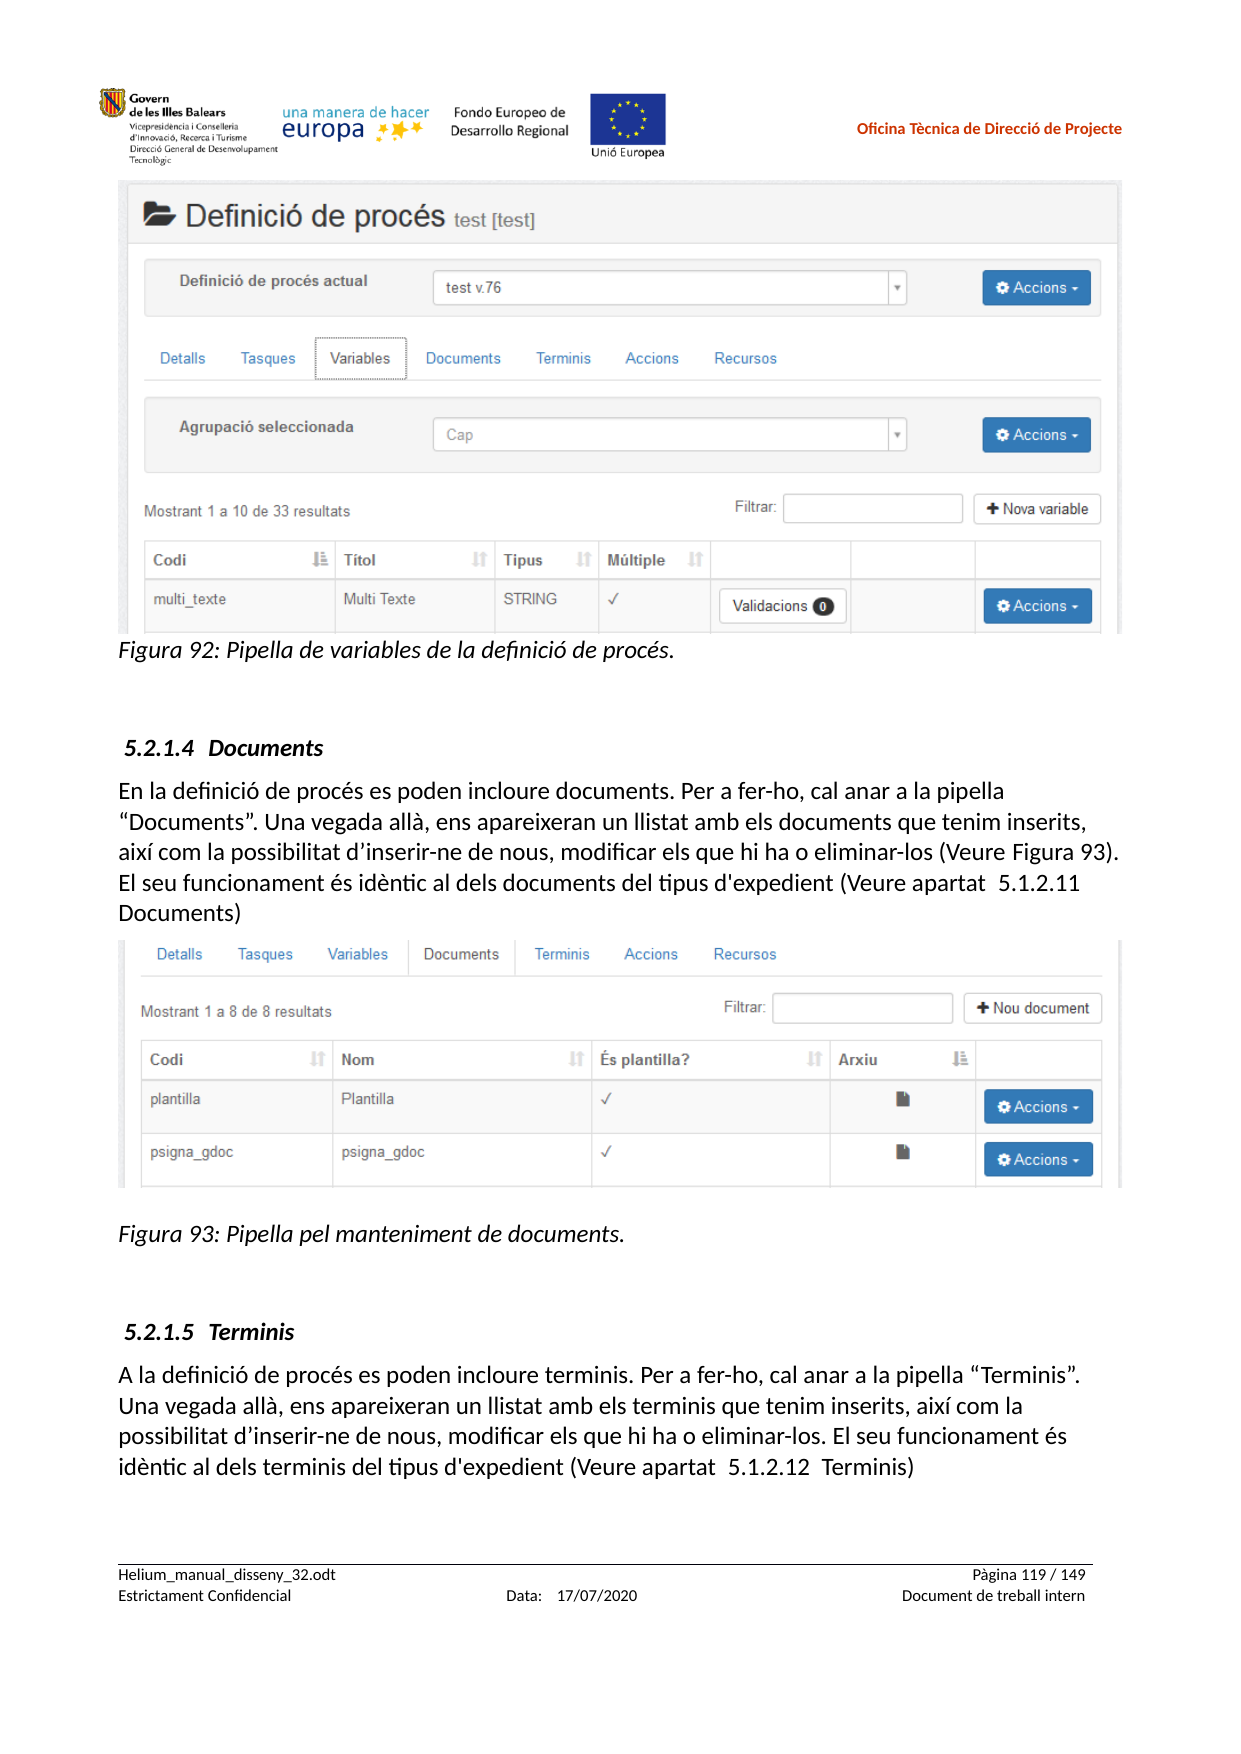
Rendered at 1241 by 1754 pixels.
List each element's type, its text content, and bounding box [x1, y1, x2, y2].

subtitle Documents [118, 732, 1122, 763]
text A la definició de procés es poden incloure terminis. Per a fer-ho, cal anar a la pipella “Terminis”. Una vegada allà, ens apareixeran un llistat amb els terminis que tenim inserits, així com la possibilitat d’inserir-ne de nous, modificar els que hi ha o eliminar-los. El seu funcionament és idèntic al dels terminis del tipus d'expedient (Veure apartat 5.1.2.12 Terminis) [118, 1359, 1122, 1482]
text Figura 93: Pipella pel manteniment de documents. [118, 1188, 1122, 1249]
text Figura 92: Pipella de variables de la definició de procés. [118, 634, 1122, 664]
text En la definició de procés es poden incloure documents. Per a fer-ho, cal anar a la pipella “Documents”. Una vegada allà, ens apareixeran un llistat amb els documents que tenim inserits, així com la possibilitat d’inserir-ne de nous, modificar els que hi ha o eliminar-los (Veure Figura 93). El seu funcionament és idèntic al dels documents del tipus d'expedient (Veure apartat 5.1.2.11 Documents) [118, 775, 1122, 928]
picture [99, 87, 668, 166]
picture [118, 180, 1123, 634]
subtitle Terminis [118, 1317, 1122, 1347]
picture [118, 940, 1123, 1188]
